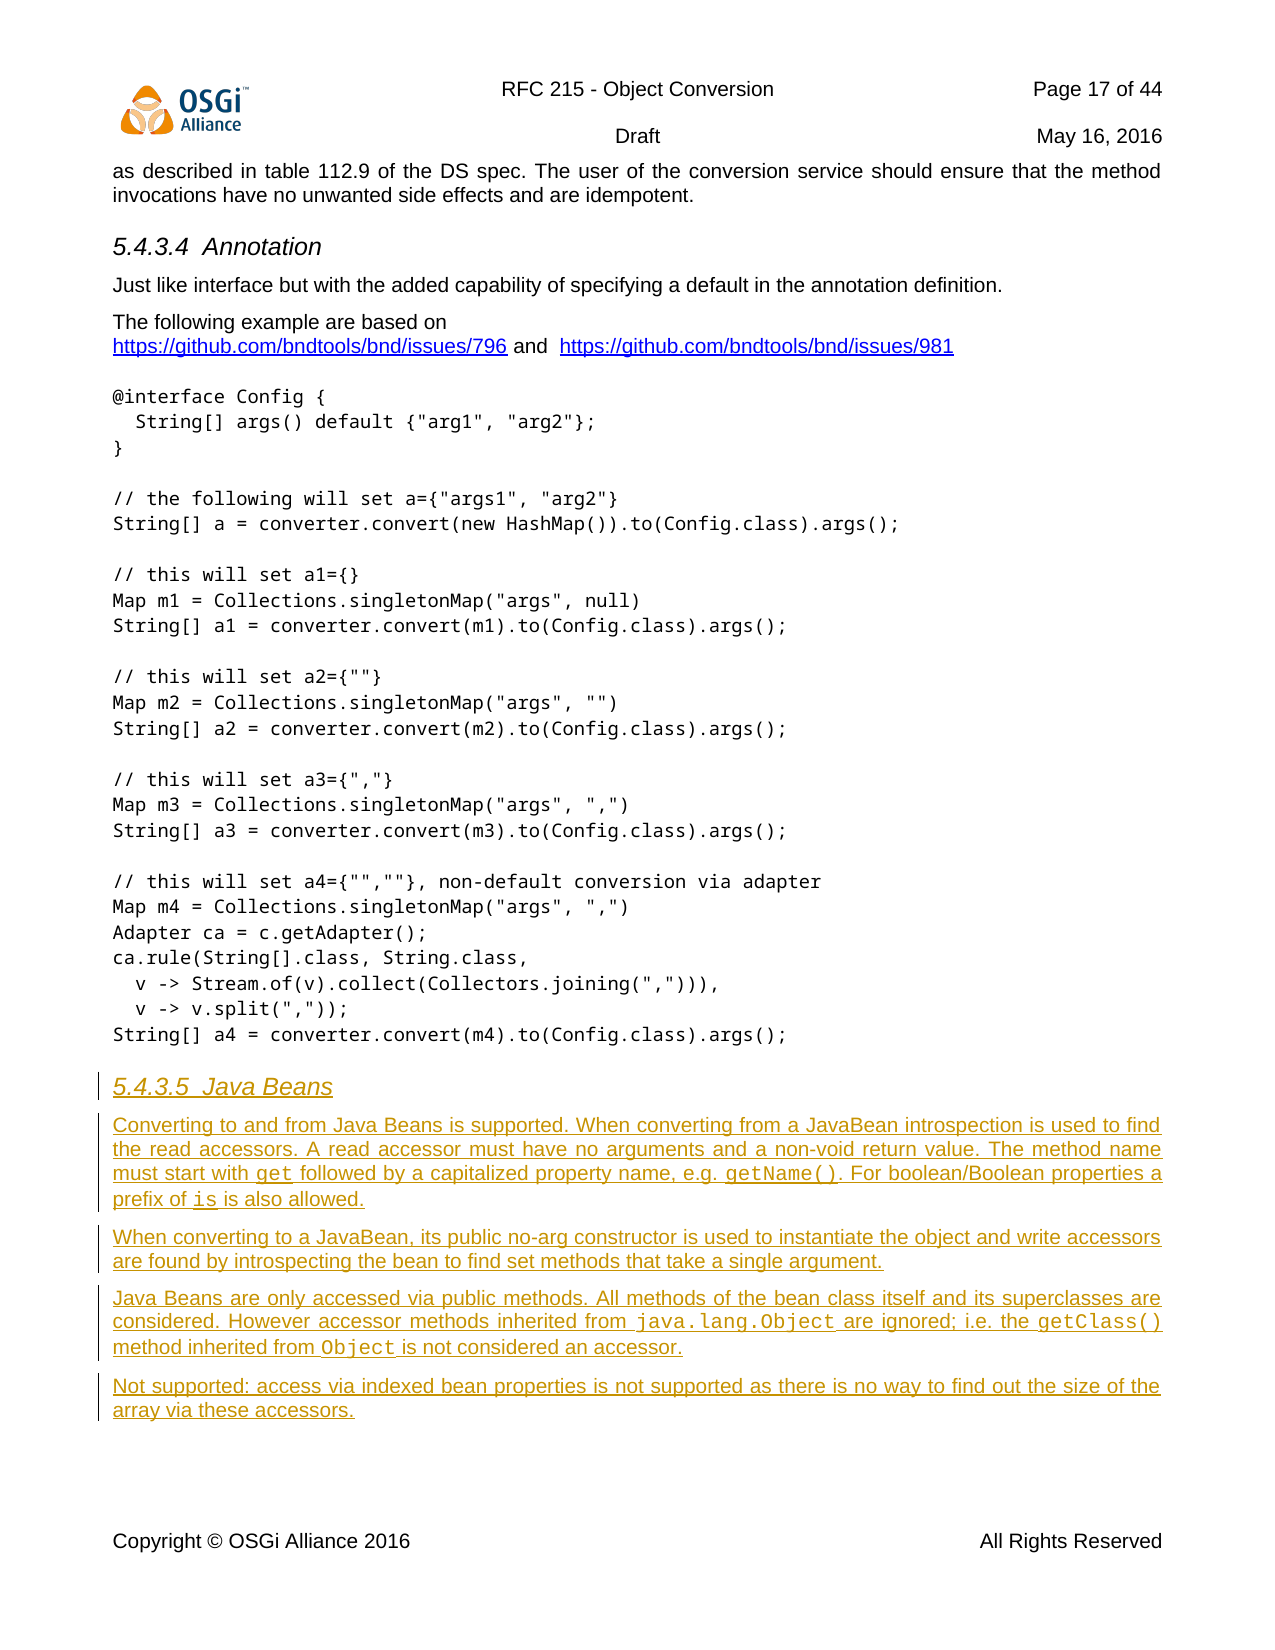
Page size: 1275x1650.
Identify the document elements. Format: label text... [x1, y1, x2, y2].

text String[] a = converter.convert(new HashMap()).to(Config.class).args(); [112, 511, 1162, 536]
text // this will set a1={} [112, 562, 1162, 587]
text as described in table 112.9 of the DS spec. The user of the conversion service should ensure that the method invocations have no unwanted side effects and are idempotent. [112, 159, 1162, 207]
text the read accessors. A read accessor must have no arguments and a non-void return value. The method name [112, 1135, 1162, 1158]
text prefix of is is also allowed. [112, 1183, 1162, 1212]
text String[] a4 = converter.convert(m4).to(Config.class).args(); [112, 1021, 1162, 1047]
text must start with get followed by a capitalized property name, e.g. getName(). For boolean/Boolean properties a [112, 1159, 1162, 1182]
text Map m3 = Collections.singletonMap("args", ",") [112, 791, 1162, 817]
text https://github.com/bndtools/bnd/issues/796 and https://github.com/bndtools/bnd/issues/981 [112, 333, 1162, 357]
text considered. However accessor methods inherited from java.lang.Object are ignored; i.e. the getClass() method inherited from Object is not considered an accessor. [112, 1307, 1162, 1361]
text Adapter ca = c.getAdapter(); [112, 919, 1162, 944]
text Map m4 = Collections.singletonMap("args", ",") [112, 893, 1162, 919]
text Just like interface but with the added capability of specifying a default in the annotation definition. [112, 273, 1162, 297]
text String[] a1 = converter.convert(m1).to(Config.class).args(); [112, 613, 1162, 638]
text } [112, 434, 1162, 459]
text v -> v.split(",")); [112, 996, 1162, 1021]
text // this will set a4={"",""}, non-default conversion via adapter [112, 868, 1162, 893]
text String[] args() default {"arg1", "arg2"}; [112, 408, 1162, 434]
subtitle Java Beans [112, 1072, 1162, 1100]
text ca.rule(String[].class, String.class, [112, 944, 1162, 970]
text // this will set a2={""} [112, 664, 1162, 689]
text Map m2 = Collections.singletonMap("args", "") [112, 689, 1162, 715]
text @interface Config { [112, 383, 1162, 408]
text Not supported: access via indexed bean properties is not supported as there is no way to find out the size of the array via these accessors. [112, 1373, 1162, 1421]
text Map m1 = Collections.singletonMap("args", null) [112, 587, 1162, 613]
picture [113, 78, 257, 142]
text v -> Stream.of(v).collect(Collectors.joining(","))), [112, 970, 1162, 996]
text // the following will set a={"args1", "arg2"} [112, 485, 1162, 511]
text When converting to a JavaBean, its public no-arg constructor is used to instantiate the object and write accessors [112, 1225, 1162, 1246]
text String[] a3 = converter.convert(m3).to(Config.class).args(); [112, 817, 1162, 842]
subtitle Annotation [112, 232, 1162, 261]
text Converting to and from Java Beans is supported. When converting from a JavaBean introspection is used to find [112, 1113, 1162, 1134]
text String[] a2 = converter.convert(m2).to(Config.class).args(); [112, 715, 1162, 740]
text The following example are based on [112, 309, 1162, 333]
text // this will set a3={","} [112, 766, 1162, 791]
text are found by introspecting the bean to find set methods that take a single argument. [112, 1247, 1162, 1273]
text Java Beans are only accessed via public methods. All methods of the bean class itself and its superclasses are [112, 1285, 1162, 1306]
